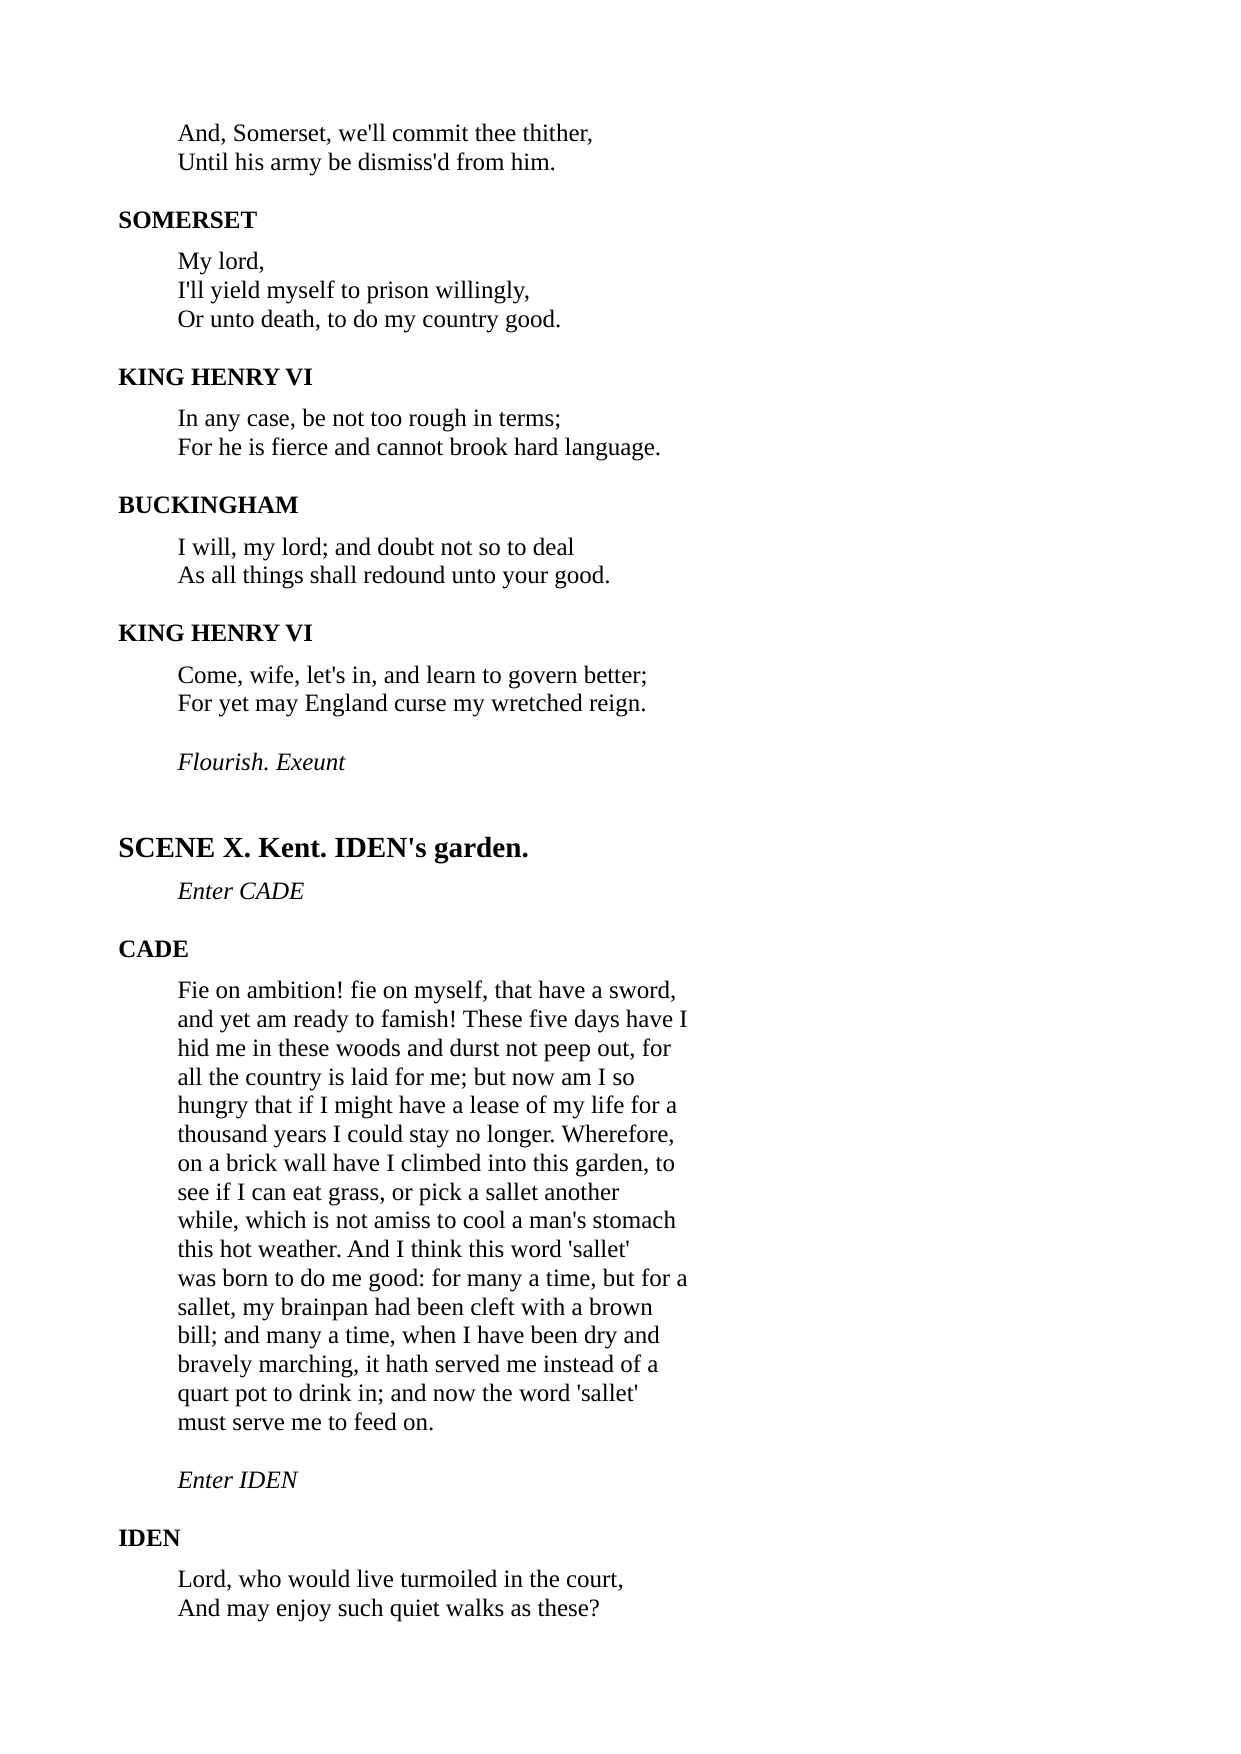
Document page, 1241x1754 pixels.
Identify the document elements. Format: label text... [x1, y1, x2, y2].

text I will, my lord; and doubt not so to deal As all things shall redound unto your good. [177, 532, 1063, 589]
text KING HENRY VI [118, 362, 1122, 391]
text Flourish. Exeunt [177, 747, 1063, 776]
text KING HENRY VI [118, 618, 1122, 647]
text Lord, who would live turmoiled in the court, And may enjoy such quiet walks as these? [177, 1564, 1063, 1622]
text CADE [118, 934, 1122, 963]
subtitle SCENE X. Kent. IDEN's garden. [118, 830, 1122, 863]
text Come, wife, let's in, and learn to govern better; For yet may England curse my wretched reign. [177, 660, 1063, 717]
text Enter CADE [177, 876, 1063, 905]
text And, Somerset, we'll commit thee thither, Until his army be dismiss'd from him. [177, 118, 1063, 176]
text SOMERSET [118, 205, 1122, 234]
text Fie on ambition! fie on myself, that have a sword, and yet am ready to famish! These five days have I hid me in these woods and durst not peep out, for all the country is laid for me; but now am I so hungry that if I might have a lease of my life for a thousand years I could stay no longer. Wherefore, on a brick wall have I climbed into this garden, to see if I can eat grass, or pick a sallet another while, which is not amiss to cool a man's stomach this hot weather. And I think this word 'sallet' was born to do me good: for many a time, but for a sallet, my brainpan had been cleft with a brown bill; and many a time, when I have been dry and bravely marching, it hath served me instead of a quart pot to drink in; and now the word 'sallet' must serve me to feed on. [177, 976, 1063, 1436]
text In any case, be not too rough in terms; For he is fierce and cannot brook hard language. [177, 403, 1063, 461]
text My lord, I'll yield myself to prison willingly, Or unto death, to do my country good. [177, 246, 1063, 333]
text Enter IDEN [177, 1465, 1063, 1494]
text BUCKINGHAM [118, 490, 1122, 519]
text IDEN [118, 1523, 1122, 1552]
